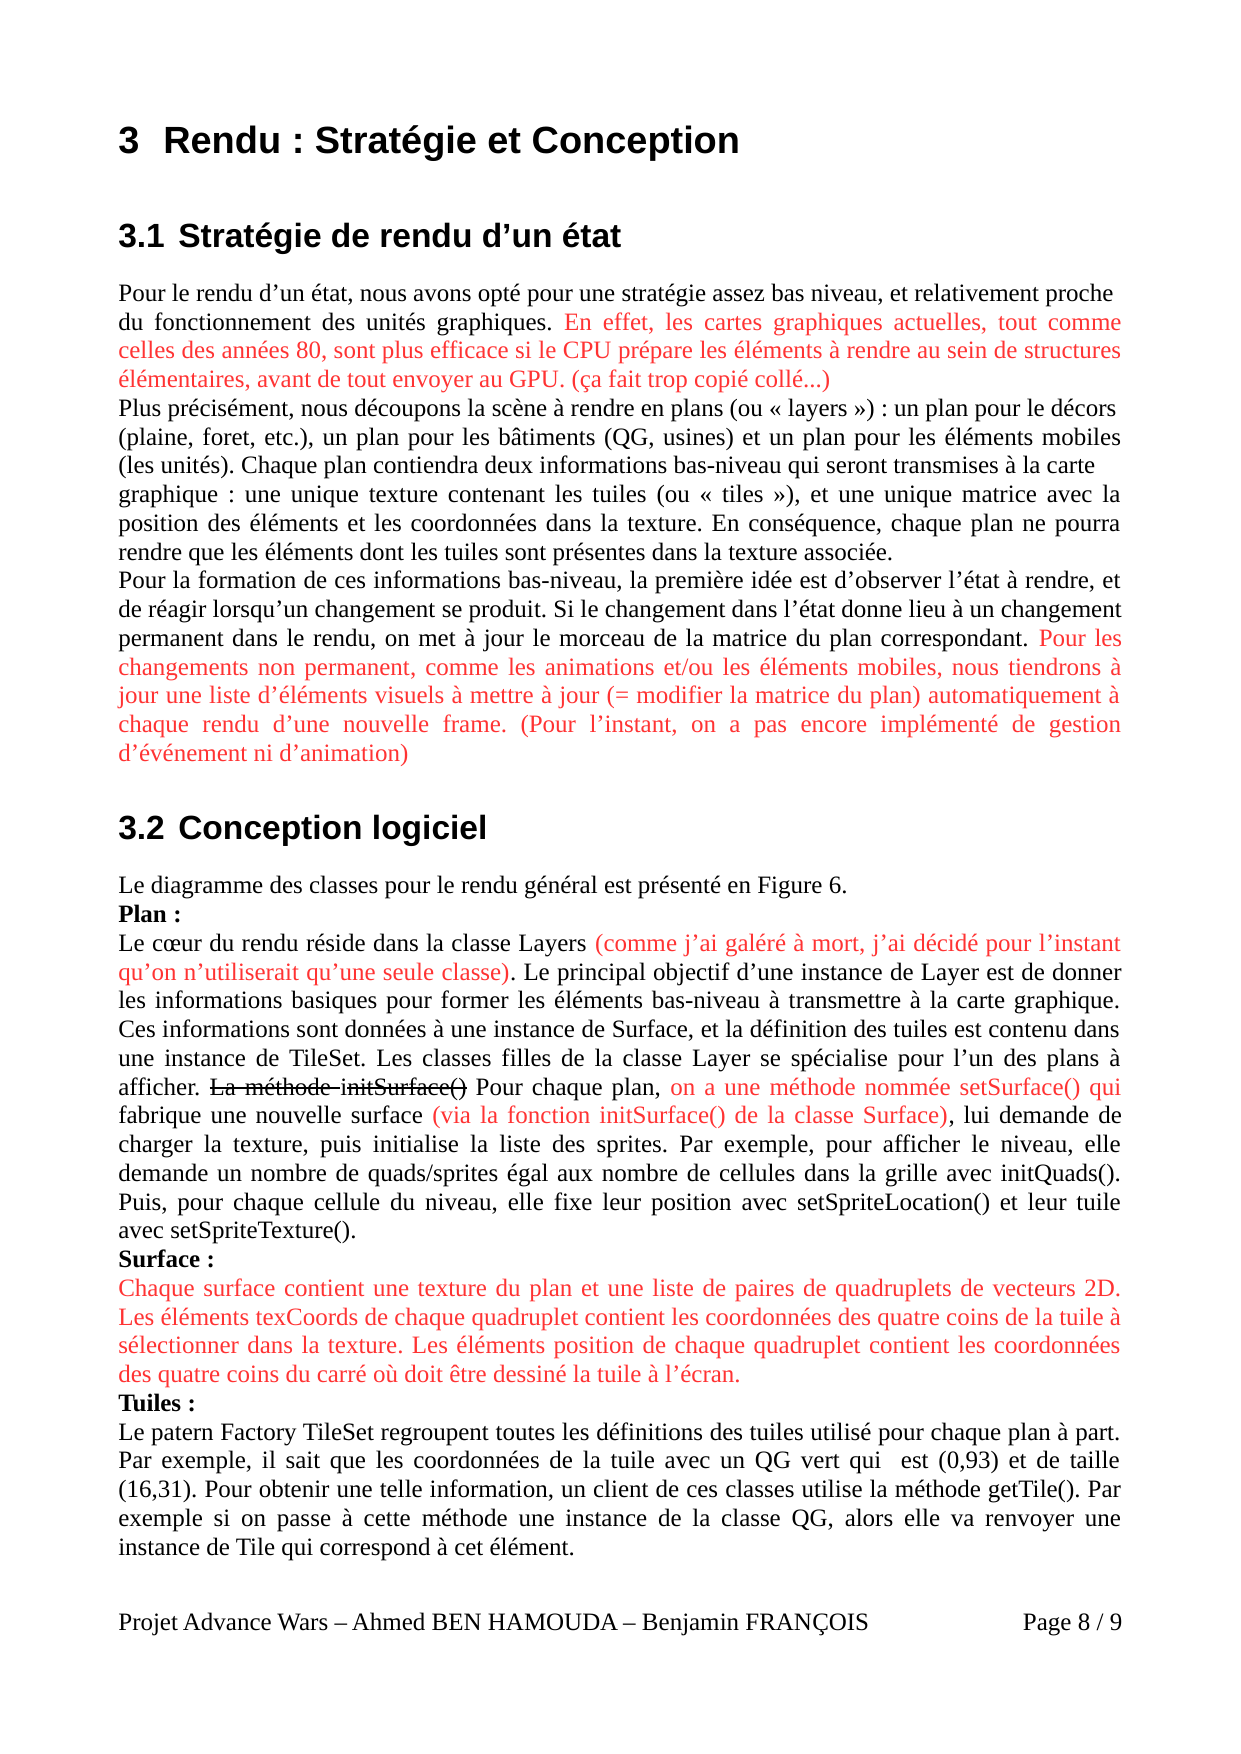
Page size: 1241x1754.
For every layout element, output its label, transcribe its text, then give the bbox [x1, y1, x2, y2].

subtitle Rendu : Stratégie et Conception [118, 118, 1122, 162]
subtitle Conception logiciel [118, 808, 1122, 847]
text Plus précisément, nous découpons la scène à rendre en plans (ou « layers ») : un plan pour le décors [118, 393, 1122, 422]
text Le patern Factory TileSet regroupent toutes les définitions des tuiles utilisé pour chaque plan à part. Par exemple, il sait que les coordonnées de la tuile avec un QG vert qui est (0,93) et de taille (16,31). Pour obtenir une telle information, un client de ces classes utilise la méthode getTile(). Par exemple si on passe à cette méthode une instance de la classe QG, alors elle va renvoyer une instance de Tile qui correspond à cet élément. [118, 1417, 1122, 1560]
text Plan : [118, 899, 1122, 928]
text Le cœur du rendu réside dans la classe Layers (comme j’ai galéré à mort, j’ai décidé pour l’instant qu’on n’utiliserait qu’une seule classe). Le principal objectif d’une instance de Layer est de donner les informations basiques pour former les éléments bas-niveau à transmettre à la carte graphique. Ces informations sont données à une instance de Surface, et la définition des tuiles est contenu dans une instance de TileSet. Les classes filles de la classe Layer se spécialise pour l’un des plans à afficher. La méthode initSurface() Pour chaque plan, on a une méthode nommée setSurface() qui fabrique une nouvelle surface (via la fonction initSurface() de la classe Surface), lui demande de charger la texture, puis initialise la liste des sprites. Par exemple, pour afficher le niveau, elle demande un nombre de quads/sprites égal aux nombre de cellules dans la grille avec initQuads(). Puis, pour chaque cellule du niveau, elle fixe leur position avec setSpriteLocation() et leur tuile avec setSpriteTexture(). [118, 928, 1122, 1244]
text graphique : une unique texture contenant les tuiles (ou « tiles »), et une unique matrice avec la position des éléments et les coordonnées dans la texture. En conséquence, chaque plan ne pourra rendre que les éléments dont les tuiles sont présentes dans la texture associée. [118, 479, 1122, 565]
text Le diagramme des classes pour le rendu général est présenté en Figure 6. [118, 870, 1122, 899]
text du fonctionnement des unités graphiques. En effet, les cartes graphiques actuelles, tout comme celles des années 80, sont plus efficace si le CPU prépare les éléments à rendre au sein de structures élémentaires, avant de tout envoyer au GPU. (ça fait trop copié collé...) [118, 307, 1122, 393]
text Tuiles : [118, 1388, 1122, 1417]
text (plaine, foret, etc.), un plan pour les bâtiments (QG, usines) et un plan pour les éléments mobiles (les unités). Chaque plan contiendra deux informations bas-niveau qui seront transmises à la carte [118, 422, 1122, 479]
text Pour le rendu d’un état, nous avons opté pour une stratégie assez bas niveau, et relativement proche [118, 278, 1122, 307]
text Surface : [118, 1244, 1122, 1273]
text Pour la formation de ces informations bas-niveau, la première idée est d’observer l’état à rendre, et de réagir lorsqu’un changement se produit. Si le changement dans l’état donne lieu à un changement permanent dans le rendu, on met à jour le morceau de la matrice du plan correspondant. Pour les changements non permanent, comme les animations et/ou les éléments mobiles, nous tiendrons à jour une liste d’éléments visuels à mettre à jour (= modifier la matrice du plan) automatiquement à chaque rendu d’une nouvelle frame. (Pour l’instant, on a pas encore implémenté de gestion d’événement ni d’animation) [118, 565, 1122, 767]
subtitle Stratégie de rendu d’un état [118, 216, 1122, 254]
text Chaque surface contient une texture du plan et une liste de paires de quadruplets de vecteurs 2D. Les éléments texCoords de chaque quadruplet contient les coordonnées des quatre coins de la tuile à sélectionner dans la texture. Les éléments position de chaque quadruplet contient les coordonnées des quatre coins du carré où doit être dessiné la tuile à l’écran. [118, 1273, 1122, 1388]
